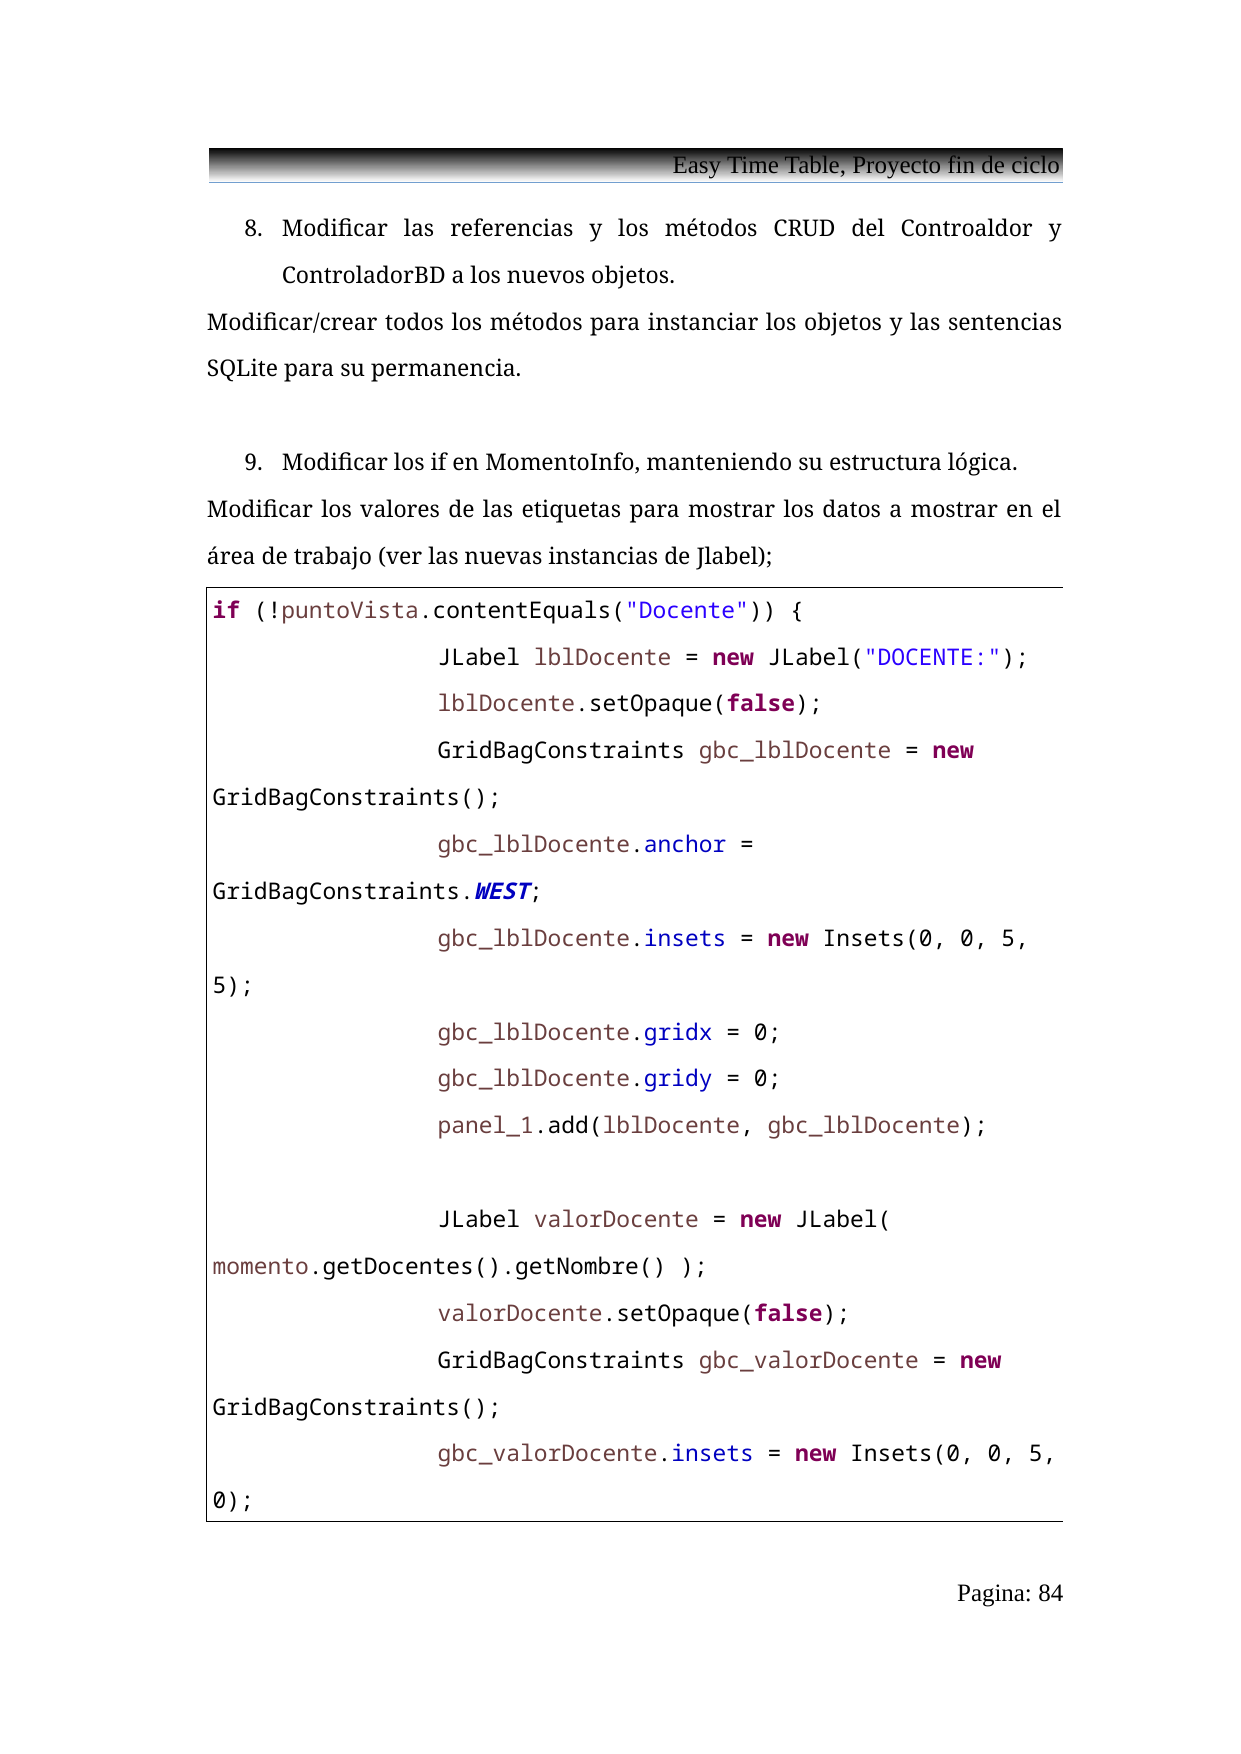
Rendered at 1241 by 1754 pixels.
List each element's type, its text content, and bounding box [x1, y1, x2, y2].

table_header if (!puntoVista.contentEquals("Docente")) { JLabel lblDocente = new JLabel("DOCENTE:"); lblDocente.setOpaque(false); GridBagConstraints gbc_lblDocente = new GridBagConstraints(); gbc_lblDocente.anchor = GridBagConstraints.WEST; gbc_lblDocente.insets = new Insets(0, 0, 5, 5); gbc_lblDocente.gridx = 0; gbc_lblDocente.gridy = 0; panel_1.add(lblDocente, gbc_lblDocente); JLabel valorDocente = new JLabel( momento.getDocentes().getNombre() ); valorDocente.setOpaque(false); GridBagConstraints gbc_valorDocente = new GridBagConstraints(); gbc_valorDocente.insets = new Insets(0, 0, 5, 0); [207, 588, 1063, 1521]
text Modificar los valores de las etiquetas para mostrar los datos a mostrar en el área de trabajo (ver las nuevas instancias de Jlabel); [207, 493, 1063, 571]
text Modificar/crear todos los métodos para instanciar los objetos y las sentencias SQLite para su permanencia. [207, 306, 1063, 384]
list Modificar los if en MomentoInfo, manteniendo su estructura lógica. [244, 446, 1063, 477]
list Modificar las referencias y los métodos CRUD del Controaldor y ControladorBD a los nuevos objetos. [244, 212, 1063, 290]
